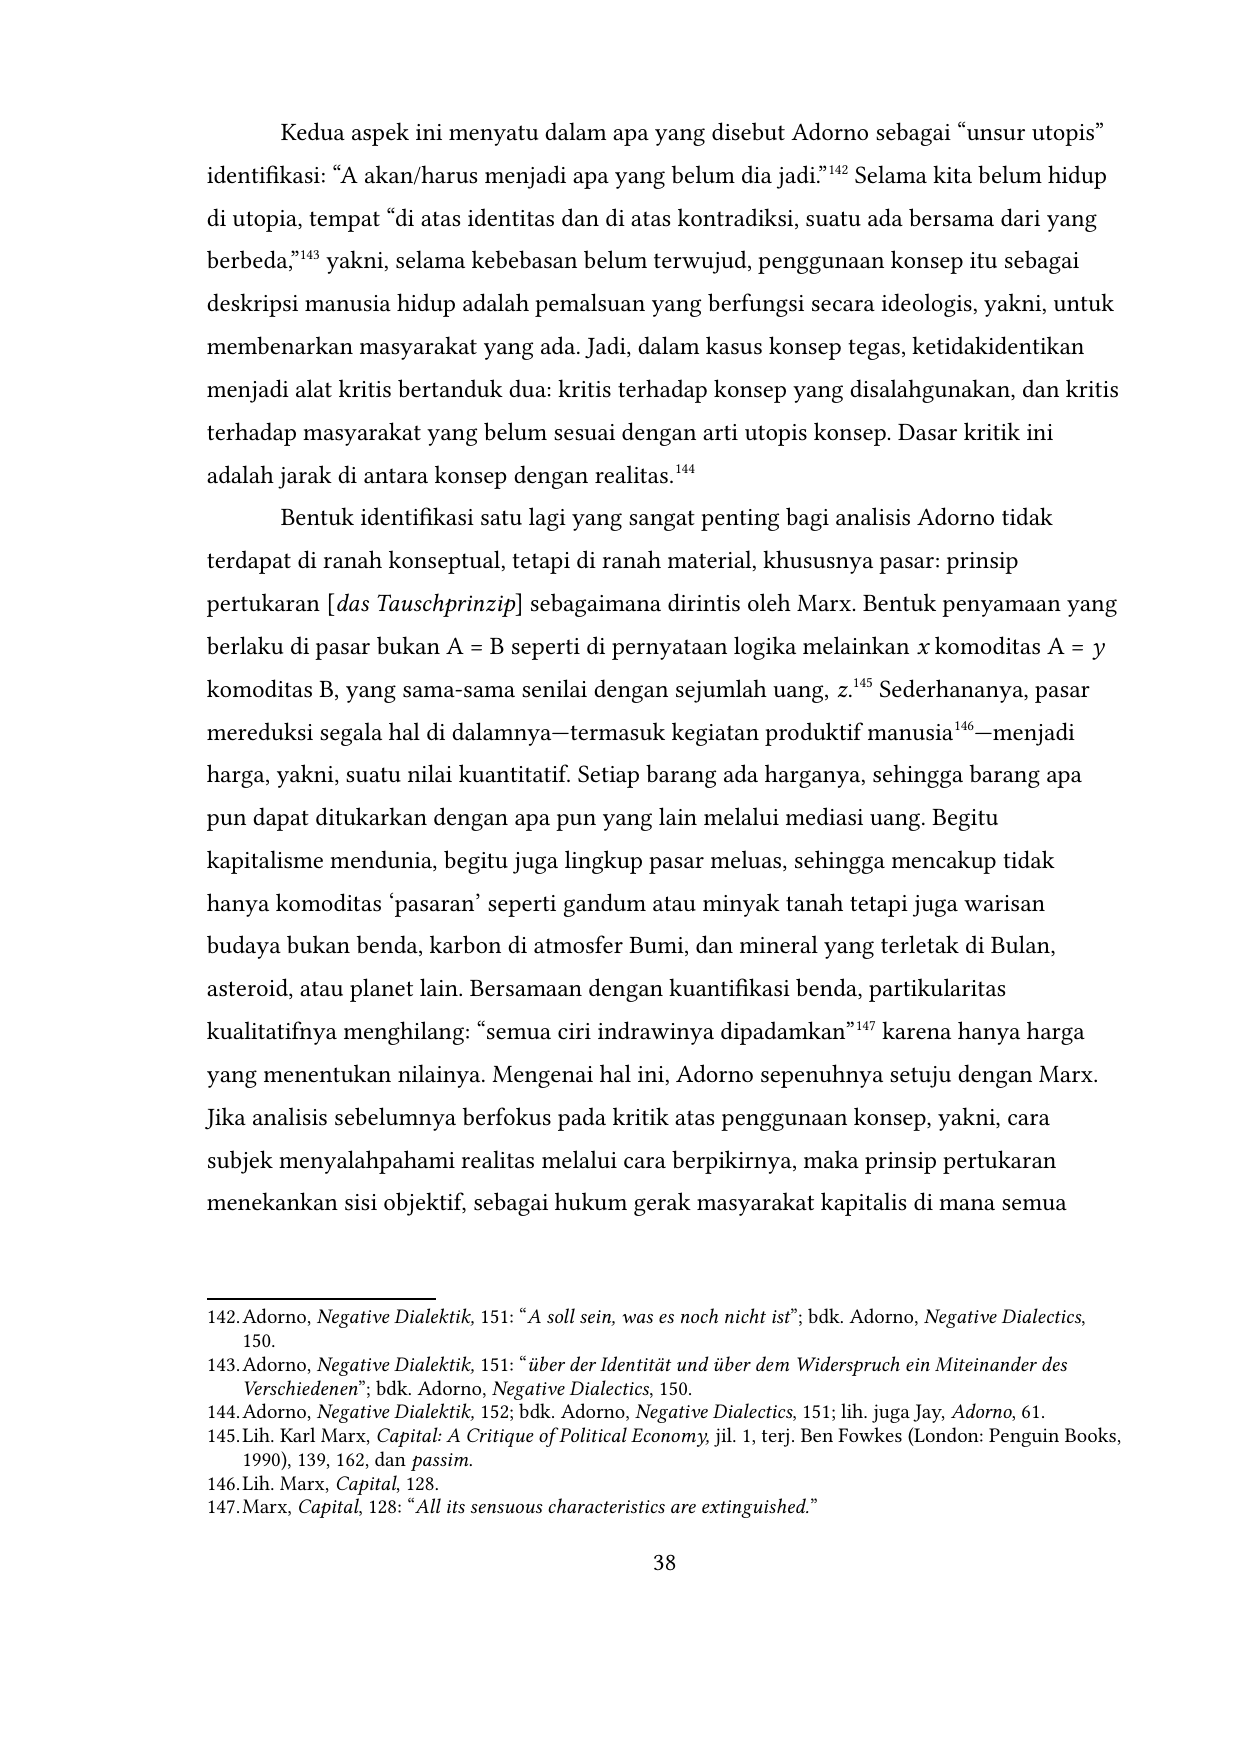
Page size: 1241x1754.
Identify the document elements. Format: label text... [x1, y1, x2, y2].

text Adorno, Negative Dialektik, 151: “A soll sein, was es noch nicht ist”; bdk. Adorno, Negative Dialectics, 150. [207, 1305, 1122, 1352]
text Kedua aspek ini menyatu dalam apa yang disebut Adorno sebagai “unsur utopis” identifikasi: “A akan/harus menjadi apa yang belum dia jadi.” Selama kita belum hidup di utopia, tempat “di atas identitas dan di atas kontradiksi, suatu ada bersama dari yang berbeda,” yakni, selama kebebasan belum terwujud, penggunaan konsep itu sebagai deskripsi manusia hidup adalah pemalsuan yang berfungsi secara ideologis, yakni, untuk membenarkan masyarakat yang ada. Jadi, dalam kasus konsep tegas, ketidakidentikan menjadi alat kritis bertanduk dua: kritis terhadap konsep yang disalahgunakan, dan kritis terhadap masyarakat yang belum sesuai dengan arti utopis konsep. Dasar kritik ini adalah jarak di antara konsep dengan realitas. [207, 118, 1122, 489]
text Bentuk identifikasi satu lagi yang sangat penting bagi analisis Adorno tidak terdapat di ranah konseptual, tetapi di ranah material, khususnya pasar: prinsip pertukaran [das Tauschprinzip] sebagaimana dirintis oleh Marx. Bentuk penyamaan yang berlaku di pasar bukan A = B seperti di pernyataan logika melainkan x komoditas A = y komoditas B, yang sama-sama senilai dengan sejumlah uang, z. Sederhananya, pasar mereduksi segala hal di dalamnya—termasuk kegiatan produktif manusia—menjadi harga, yakni, suatu nilai kuantitatif. Setiap barang ada harganya, sehingga barang apa pun dapat ditukarkan dengan apa pun yang lain melalui mediasi uang. Begitu kapitalisme mendunia, begitu juga lingkup pasar meluas, sehingga mencakup tidak hanya komoditas ‘pasaran’ seperti gandum atau minyak tanah tetapi juga warisan budaya bukan benda, karbon di atmosfer Bumi, dan mineral yang terletak di Bulan, asteroid, atau planet lain. Bersamaan dengan kuantifikasi benda, partikularitas kualitatifnya menghilang: “semua ciri indrawinya dipadamkan” karena hanya harga yang menentukan nilainya. Mengenai hal ini, Adorno sepenuhnya setuju dengan Marx. Jika analisis sebelumnya berfokus pada kritik atas penggunaan konsep, yakni, cara subjek menyalahpahami realitas melalui cara berpikirnya, maka prinsip pertukaran menekankan sisi objektif, sebagai hukum gerak masyarakat kapitalis di mana semua [207, 503, 1122, 1217]
text Adorno, Negative Dialektik, 151: “über der Identität und über dem Widerspruch ein Miteinander des Verschiedenen”; bdk. Adorno, Negative Dialectics, 150. [207, 1352, 1122, 1400]
text Lih. Karl Marx, Capital: A Critique of Political Economy, jil. 1, terj. Ben Fowkes (London: Penguin Books, 1990), 139, 162, dan passim. [207, 1424, 1122, 1471]
text Marx, Capital, 128: “All its sensuous characteristics are extinguished.” [207, 1495, 1122, 1519]
text Lih. Marx, Capital, 128. [207, 1471, 1122, 1495]
text Adorno, Negative Dialektik, 152; bdk. Adorno, Negative Dialectics, 151; lih. juga Jay, Adorno, 61. [207, 1400, 1122, 1424]
